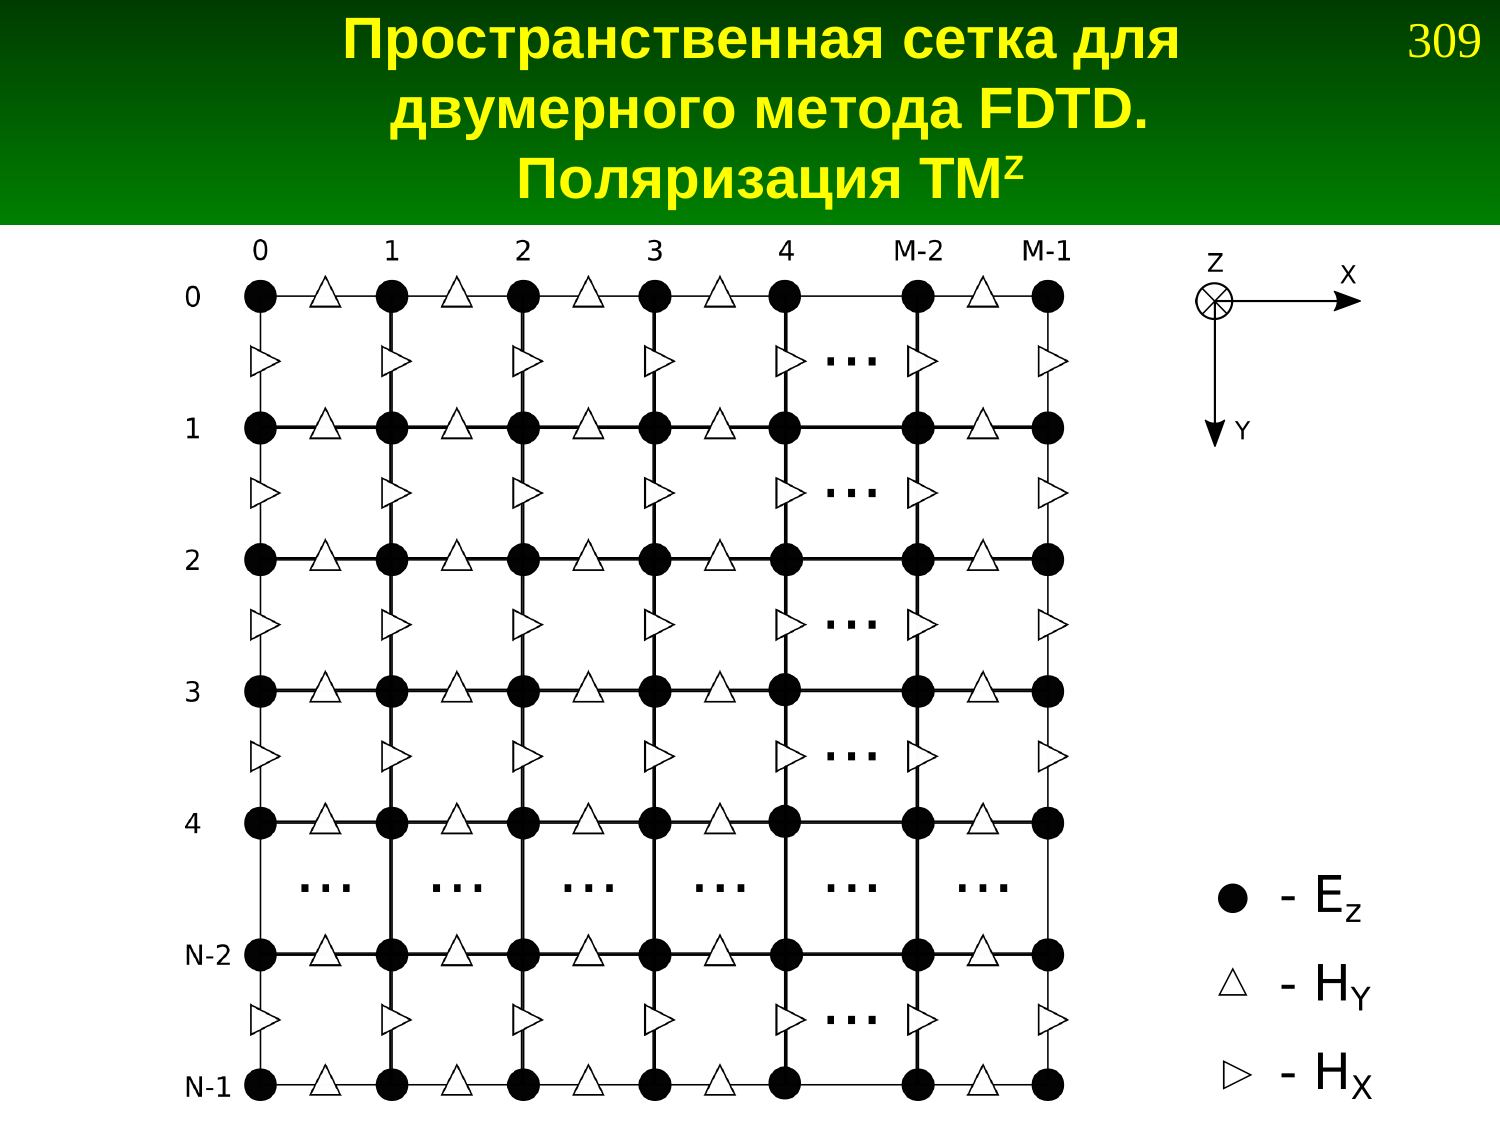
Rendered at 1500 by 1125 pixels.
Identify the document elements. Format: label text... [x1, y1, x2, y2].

title Пространственная сетка для двумерного метода FDTD. Поляризация TMZ [100, 0, 1441, 219]
picture [1195, 253, 1361, 447]
picture [1218, 875, 1372, 1099]
picture [185, 239, 1070, 1101]
